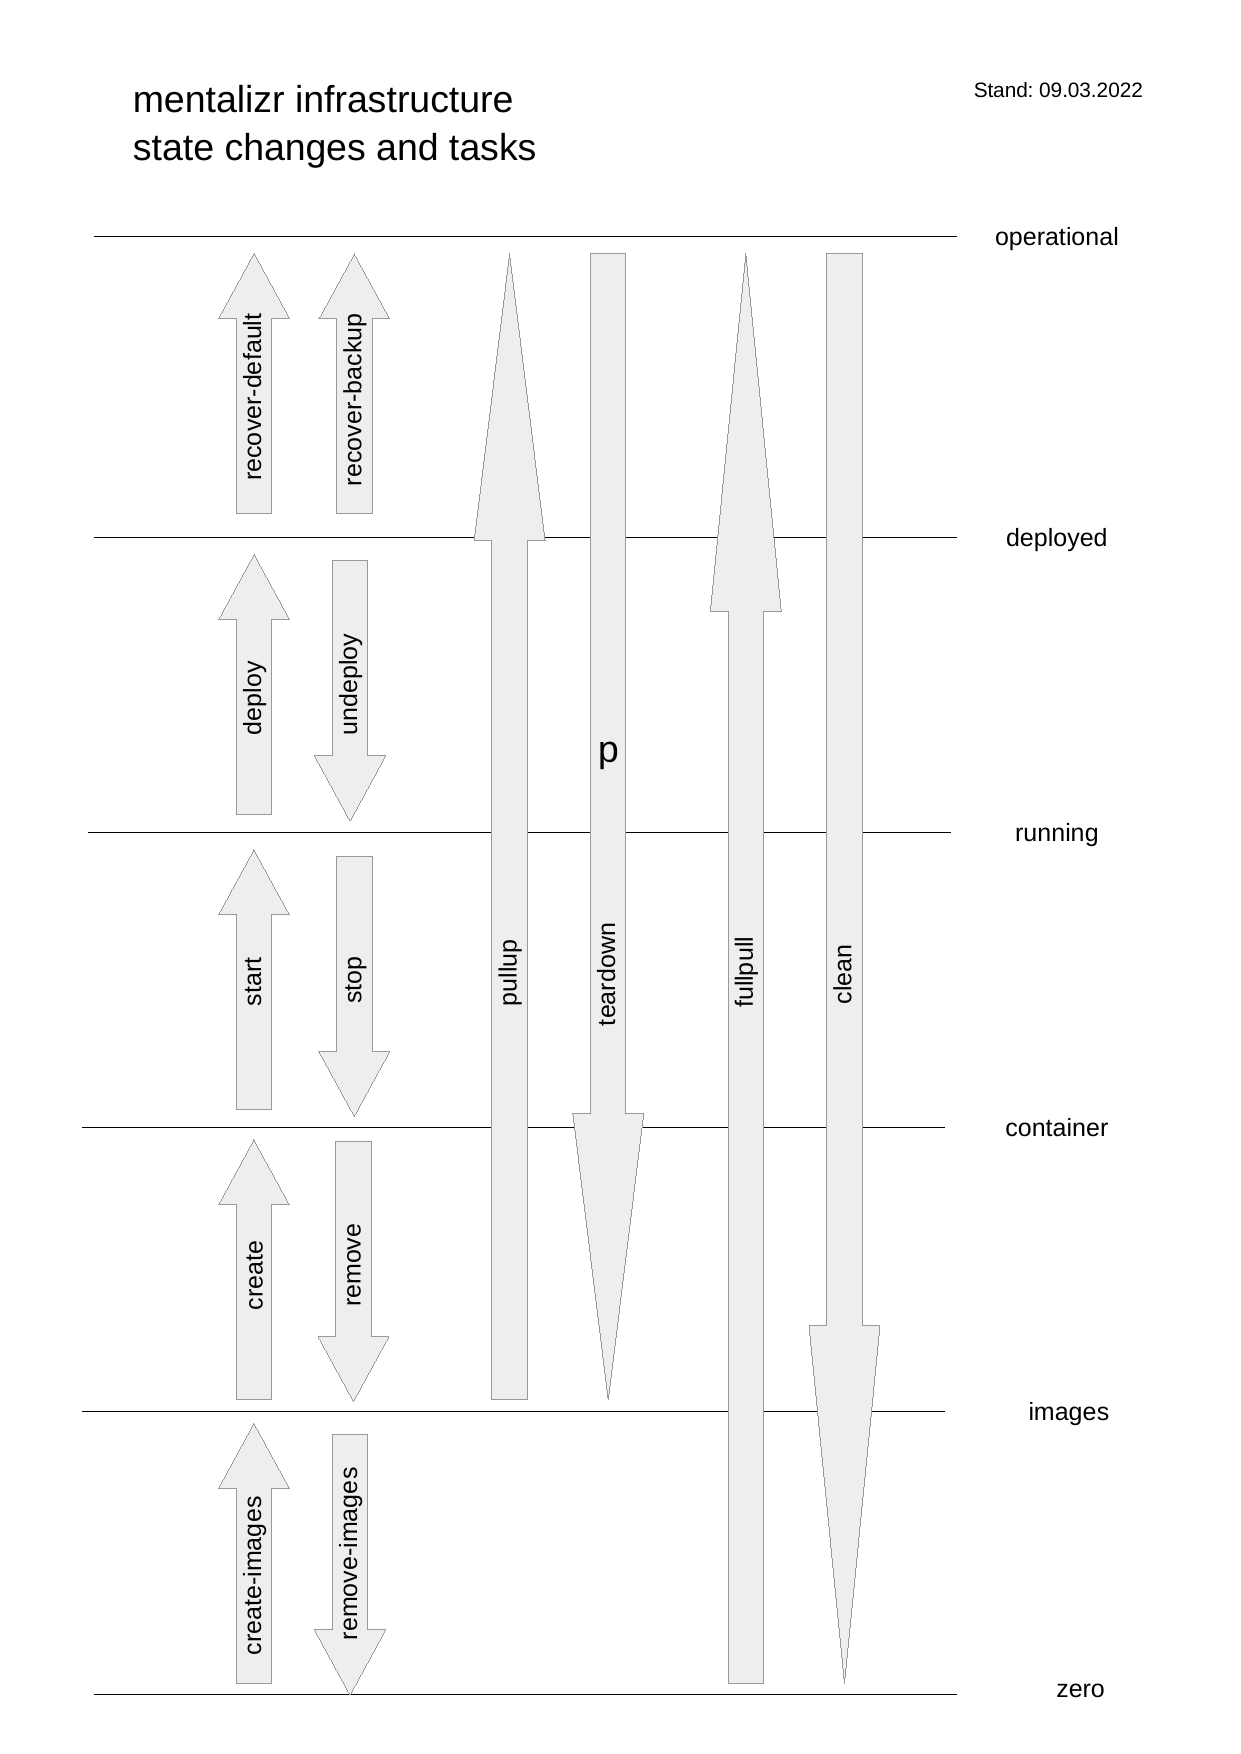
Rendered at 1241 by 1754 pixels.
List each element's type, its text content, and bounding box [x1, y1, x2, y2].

text_box [336, 856, 373, 879]
text_box recover-default [216, 296, 288, 498]
text_box [809, 1268, 880, 1684]
text_box container [956, 1092, 1158, 1164]
text_box remove-images [312, 1424, 384, 1683]
text_box [234, 1139, 274, 1175]
text_box recover-backup [317, 283, 388, 516]
text_box zero [980, 1653, 1182, 1725]
text_box [332, 560, 368, 584]
text_box d [591, 1268, 625, 1400]
text_box [230, 253, 278, 296]
text_box images [968, 1376, 1170, 1447]
text_box create [218, 1175, 290, 1376]
text_box [230, 554, 278, 597]
text_box start [216, 881, 288, 1083]
text_box [225, 1423, 283, 1475]
text_box [343, 1683, 357, 1695]
text_box [236, 799, 272, 815]
text_box [728, 1266, 764, 1684]
text_box [826, 253, 863, 680]
text_box [236, 1376, 272, 1400]
text_box [474, 253, 546, 679]
text_box [335, 1081, 374, 1117]
text_box create-images [216, 1475, 288, 1677]
text_box [491, 1266, 528, 1400]
text_box [236, 498, 272, 514]
text_box running [956, 797, 1158, 869]
text_box operational [956, 200, 1158, 272]
text_box [335, 1141, 372, 1164]
text_box d [590, 253, 626, 680]
text_box pullup [472, 679, 544, 1266]
text_box Stand: 09.03.2022 [874, 70, 1158, 109]
text_box clean [807, 680, 878, 1268]
text_box teardown [570, 680, 642, 1268]
text_box mentalizr infrastructure state changes and tasks [118, 70, 615, 225]
text_box stop [317, 879, 389, 1081]
text_box undeploy [312, 584, 384, 786]
text_box remove [316, 1164, 388, 1366]
text_box [236, 1083, 272, 1110]
text_box deployed [956, 502, 1158, 573]
text_box [338, 253, 371, 283]
text_box [236, 849, 272, 881]
text_box deploy [216, 597, 288, 799]
text_box [710, 253, 782, 679]
text_box fullpull [708, 679, 780, 1266]
text_box [236, 1677, 272, 1684]
text_box [331, 786, 370, 821]
text_box [334, 1366, 373, 1402]
